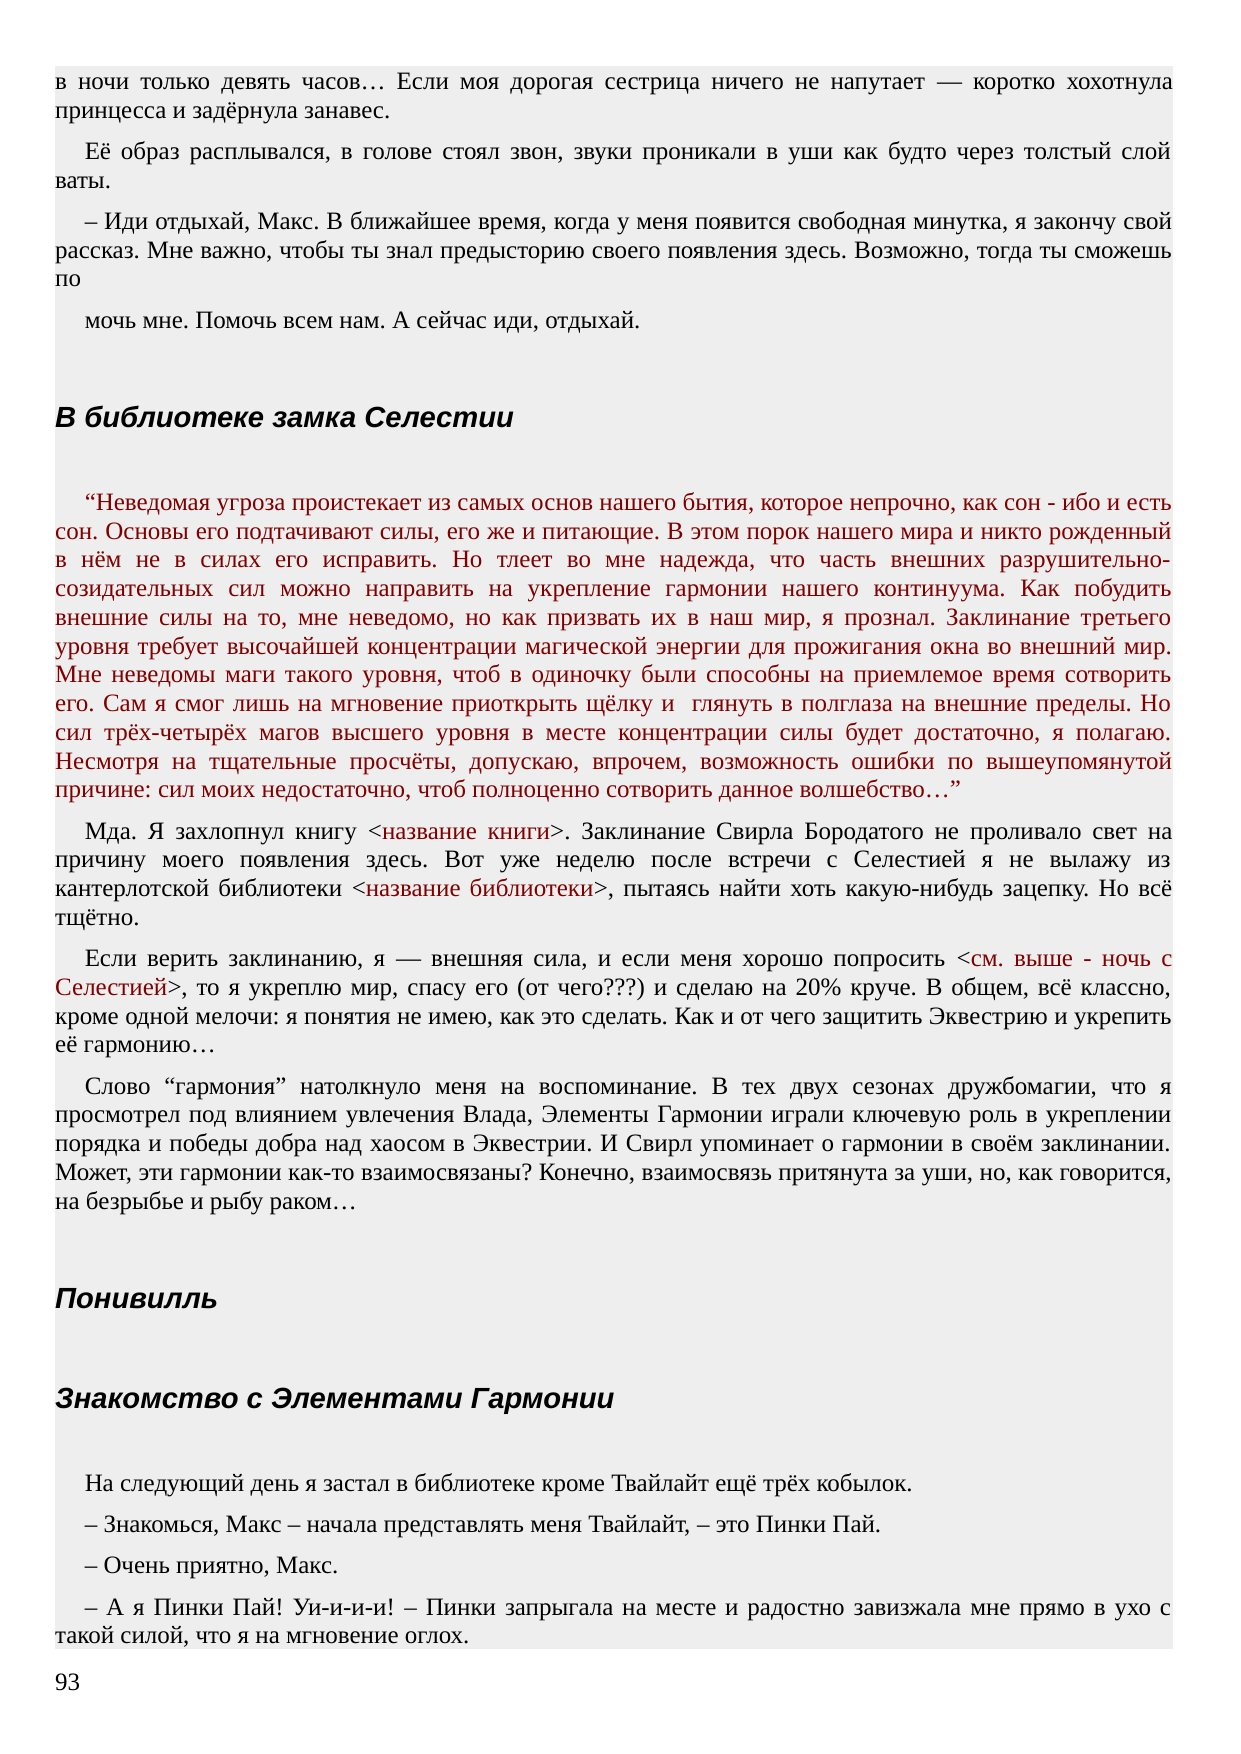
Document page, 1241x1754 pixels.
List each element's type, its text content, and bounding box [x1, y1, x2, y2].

text – Иди отдыхай, Макс. В ближайшее время, когда у меня появится свободная минутка, я закончу свой рассказ. Мне важно, чтобы ты знал предысторию своего появления здесь. Возможно, тогда ты сможешь по [55, 206, 1173, 292]
text Мда. Я захлопнул книгу <название книги>. Заклинание Свирла Бородатого не проливало свет на причину моего появления здесь. Вот уже неделю после встречи с Селестией я не вылажу из кантерлотской библиотеки <название библиотеки>, пытаясь найти хоть какую-нибудь зацепку. Но всё тщётно. [55, 816, 1173, 931]
text “Неведомая угроза проистекает из самых основ нашего бытия, которое непрочно, как сон - ибо и есть сон. Основы его подтачивают силы, его же и питающие. В этом порок нашего мира и никто рожденный в нём не в силах его исправить. Но тлеет во мне надежда, что часть внешних разрушительно-созидательных сил можно направить на укрепление гармонии нашего континуума. Как побудить внешние силы на то, мне неведомо, но как призвать их в наш мир, я прознал. Заклинание третьего уровня требует высочайшей концентрации магической энергии для прожигания окна во внешний мир. Мне неведомы маги такого уровня, чтоб в одиночку были способны на приемлемое время сотворить его. Сам я смог лишь на мгновение приоткрыть щёлку и глянуть в полглаза на внешние пределы. Но сил трёх-четырёх магов высшего уровня в месте концентрации силы будет достаточно, я полагаю. Несмотря на тщательные просчёты, допускаю, впрочем, возможность ошибки по вышеупомянутой причине: сил моих недостаточно, чтоб полноценно сотворить данное волшебство…” [55, 487, 1173, 803]
text Если верить заклинанию, я — внешняя сила, и если меня хорошо попросить <см. выше - ночь с Селестией>, то я укреплю мир, спасу его (от чего???) и сделаю на 20% круче. В общем, всё классно, кроме одной мелочи: я понятия не имею, как это сделать. Как и от чего защитить Эквестрию и укрепить её гармонию… [55, 943, 1173, 1058]
text в ночи только девять часов… Если моя дорогая сестрица ничего не напутает — коротко хохотнула принцесса и задёрнула занавес. [55, 66, 1173, 123]
text Слово “гармония” натолкнуло меня на воспоминание. В тех двух сезонах дружбомагии, что я просмотрел под влиянием увлечения Влада, Элементы Гармонии играли ключевую роль в укреплении порядка и победы добра над хаосом в Эквестрии. И Свирл упоминает о гармонии в своём заклинании. Может, эти гармонии как-то взаимосвязаны? Конечно, взаимосвязь притянута за уши, но, как говорится, на безрыбье и рыбу раком… [55, 1071, 1173, 1214]
text – Очень приятно, Макс. [55, 1550, 1173, 1579]
text – А я Пинки Пай! Уи-и-и-и! – Пинки запрыгала на месте и радостно завизжала мне прямо в ухо с такой силой, что я на мгновение оглох. [55, 1592, 1173, 1649]
text На следующий день я застал в библиотеке кроме Твайлайт ещё трёх кобылок. [55, 1468, 1173, 1497]
text – Знакомься, Макс – начала представлять меня Твайлайт, – это Пинки Пай. [55, 1509, 1173, 1538]
text мочь мне. Помочь всем нам. А сейчас иди, отдыхай. [55, 305, 1173, 333]
subtitle Знакомство с Элементами Гармонии [55, 1381, 1173, 1414]
subtitle В библиотеке замка Селестии [55, 400, 1173, 433]
text Её образ расплывался, в голове стоял звон, звуки проникали в уши как будто через толстый слой ваты. [55, 136, 1173, 193]
subtitle Понивилль [55, 1281, 1173, 1314]
